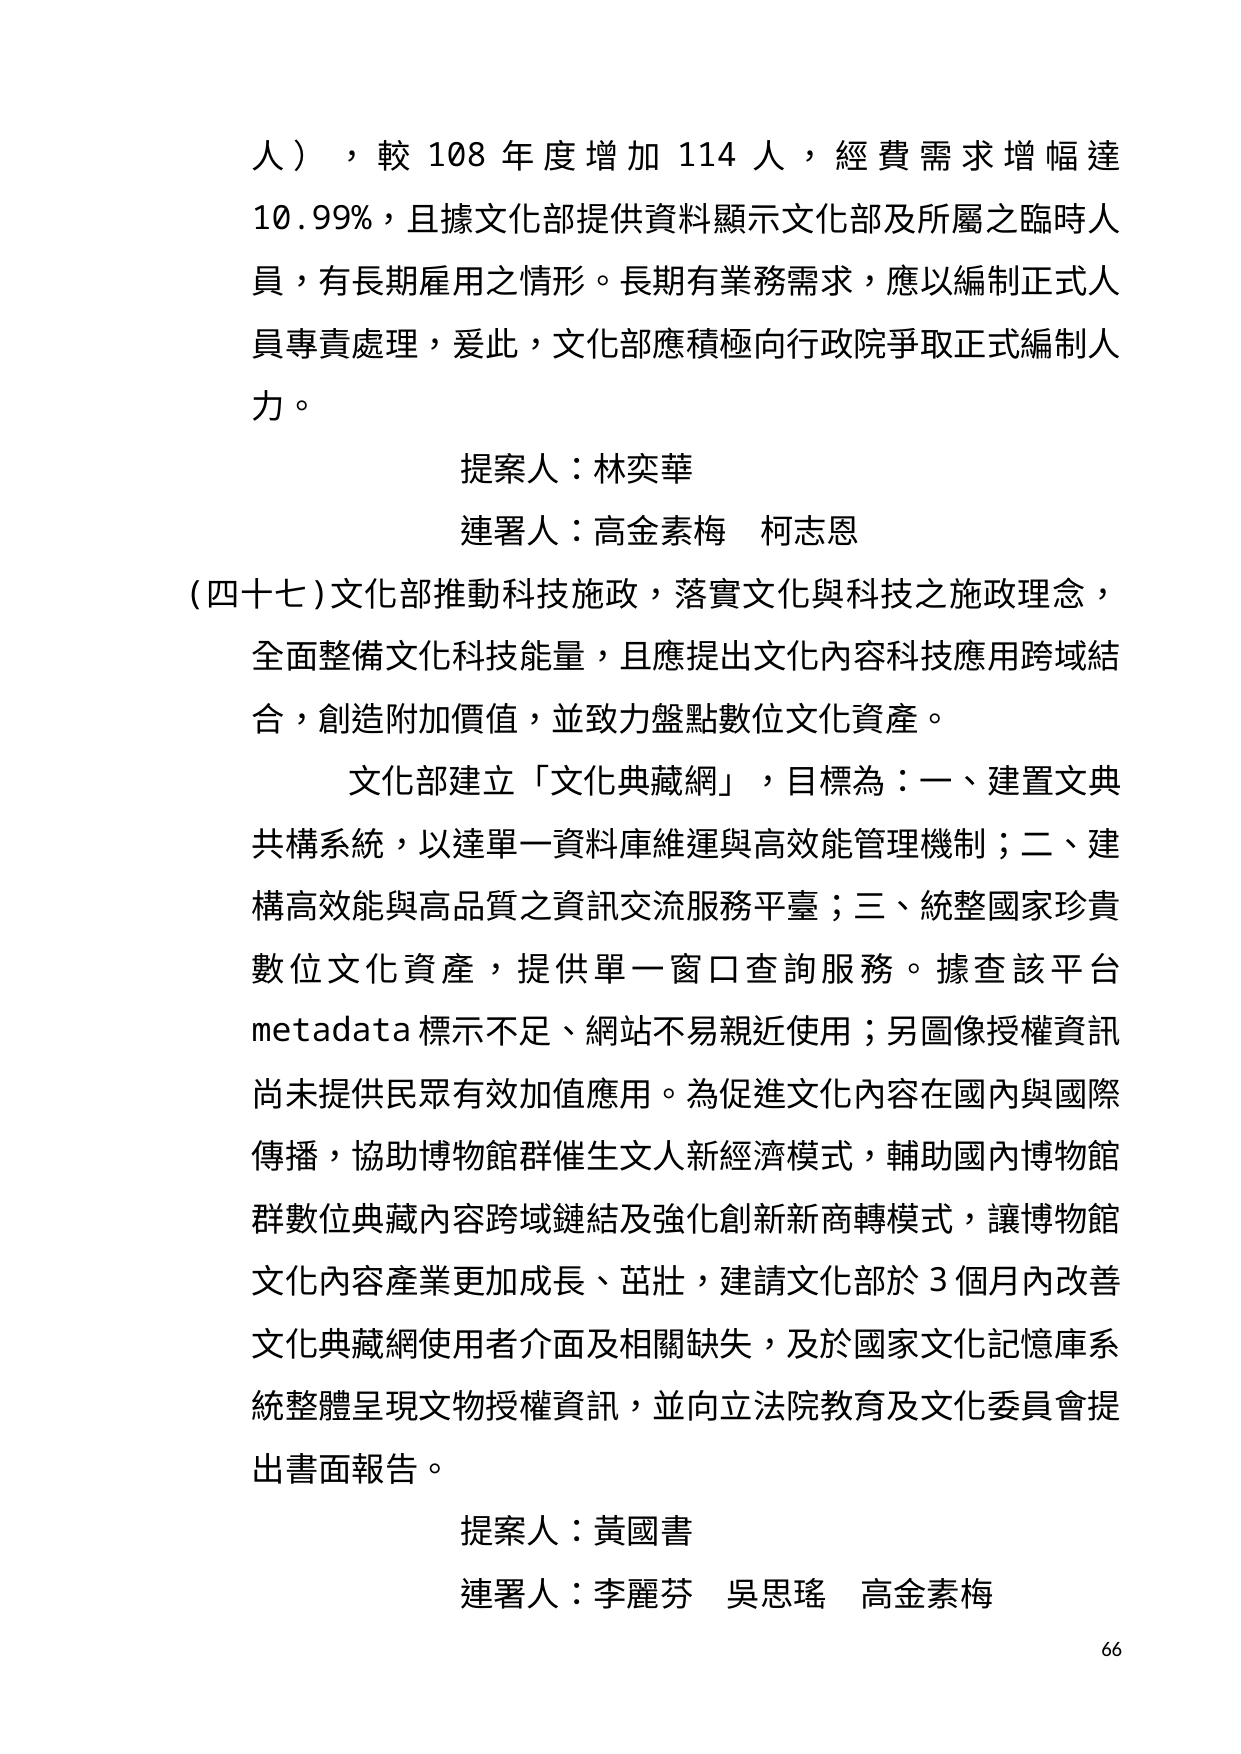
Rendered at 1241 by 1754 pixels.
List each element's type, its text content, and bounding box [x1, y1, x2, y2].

text 人），較108年度增加114人，經費需求增幅達10.99%，且據文化部提供資料顯示文化部及所屬之臨時人員，有長期雇用之情形。長期有業務需求，應以編制正式人員專責處理，爰此，文化部應積極向行政院爭取正式編制人力。 [185, 112, 1122, 425]
text (四十七)文化部推動科技施政，落實文化與科技之施政理念，全面整備文化科技能量，且應提出文化內容科技應用跨域結合，創造附加價值，並致力盤點數位文化資產。 [185, 550, 1122, 737]
text 連署人：高金素梅 柯志恩 [460, 487, 1122, 550]
text 提案人：林奕華 [460, 425, 1122, 487]
text 提案人：黃國書 [460, 1487, 1122, 1550]
text 連署人：李麗芬 吳思瑤 高金素梅 [460, 1550, 1122, 1612]
text 文化部建立「文化典藏網」，目標為：一、建置文典共構系統，以達單一資料庫維運與高效能管理機制；二、建構高效能與高品質之資訊交流服務平臺；三、統整國家珍貴數位文化資產，提供單一窗口查詢服務。據查該平台metadata標示不足、網站不易親近使用；另圖像授權資訊尚未提供民眾有效加值應用。為促進文化內容在國內與國際傳播，協助博物館群催生文人新經濟模式，輔助國內博物館群數位典藏內容跨域鏈結及強化創新新商轉模式，讓博物館文化內容產業更加成長、茁壯，建請文化部於3個月內改善文化典藏網使用者介面及相關缺失，及於國家文化記憶庫系統整體呈現文物授權資訊，並向立法院教育及文化委員會提出書面報告。 [185, 737, 1122, 1487]
